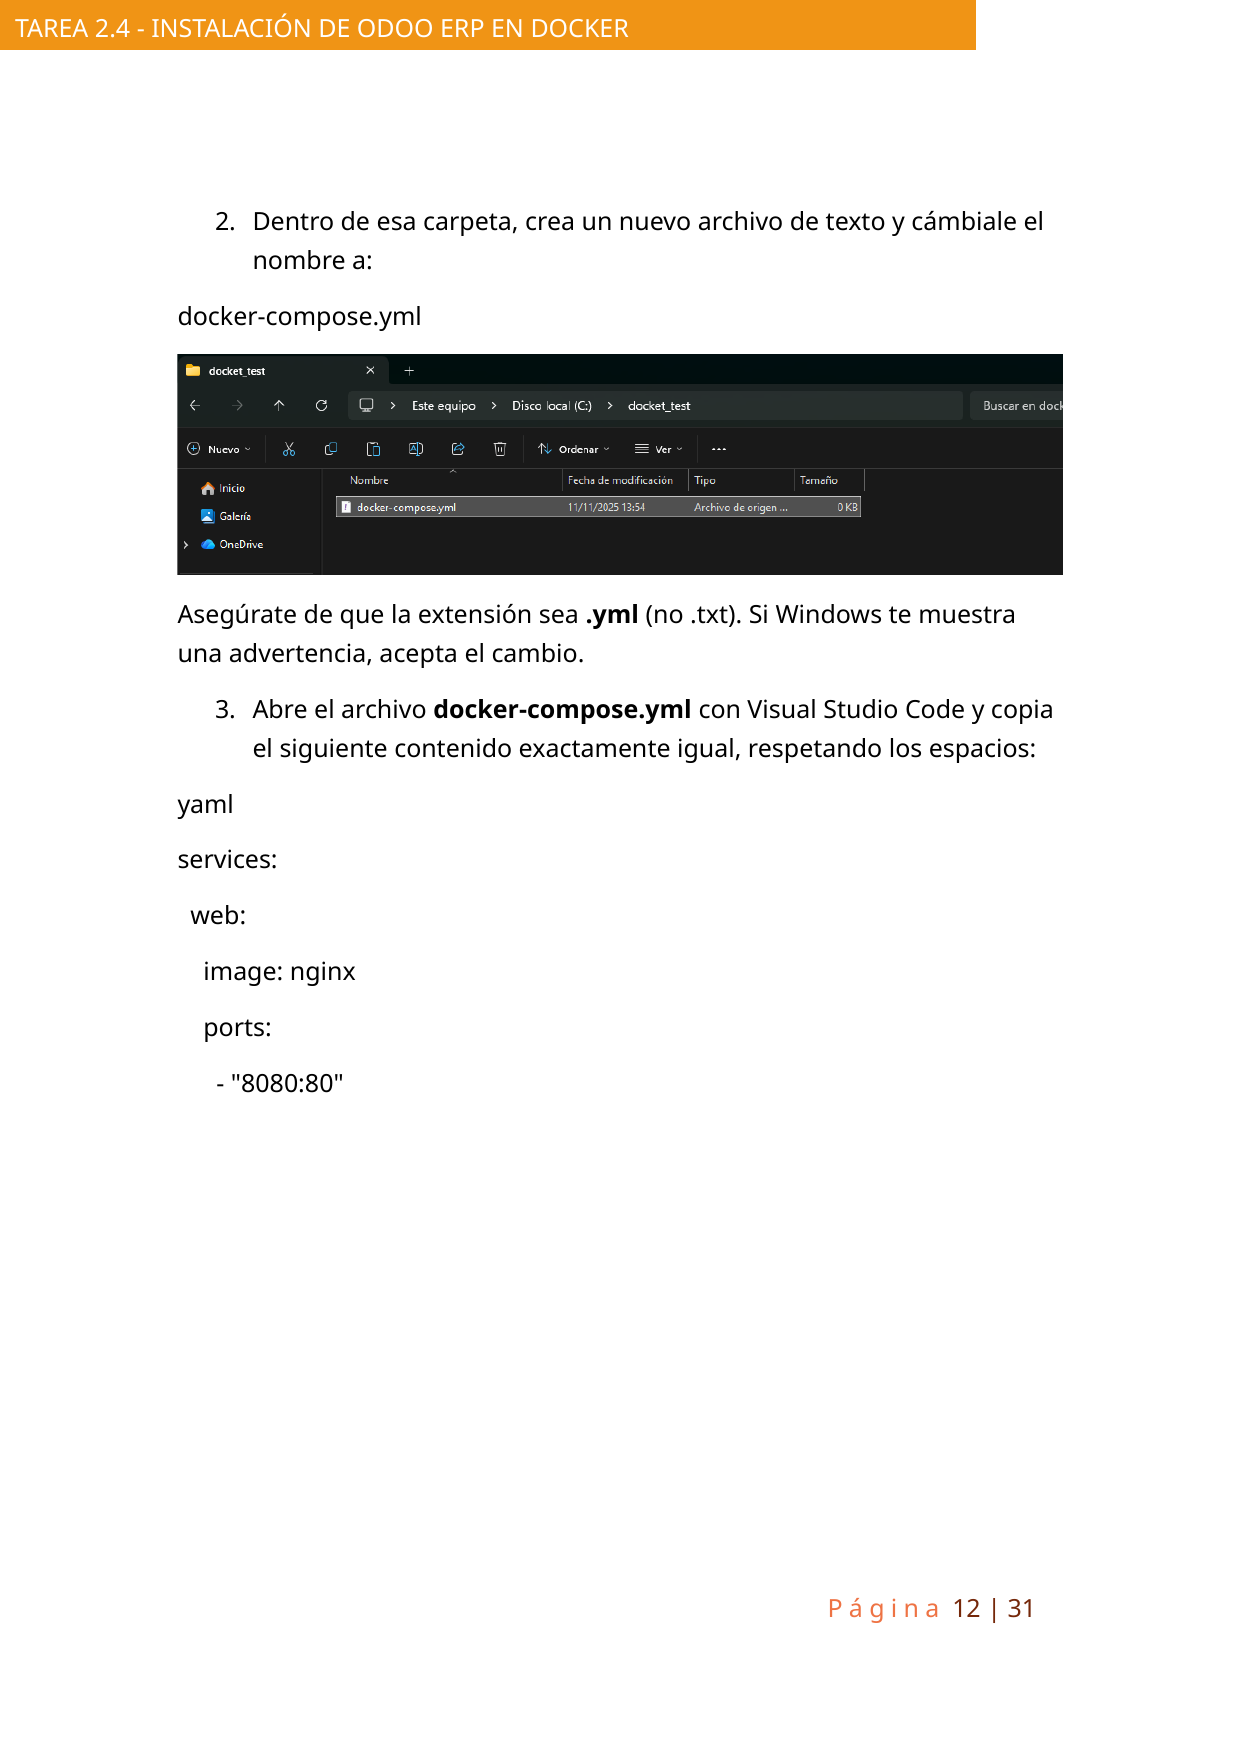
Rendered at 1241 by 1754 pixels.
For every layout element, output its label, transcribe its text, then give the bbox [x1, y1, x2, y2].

text yaml [177, 786, 1063, 820]
text web: [177, 898, 1063, 932]
text docker-compose.yml [177, 298, 1063, 332]
text Asegúrate de que la extensión sea .yml (no .txt). Si Windows te muestra una advertencia, acepta el cambio. [177, 596, 1063, 669]
text services: [177, 842, 1063, 876]
text image: nginx [177, 954, 1063, 988]
list Abre el archivo docker-compose.yml con Visual Studio Code y copia el siguiente contenido exactamente igual, respetando los espacios: [215, 691, 1063, 764]
text - "8080:80" [177, 1066, 1063, 1099]
list Dentro de esa carpeta, crea un nuevo archivo de texto y cámbiale el nombre a: [215, 203, 1063, 277]
text ports: [177, 1010, 1063, 1044]
